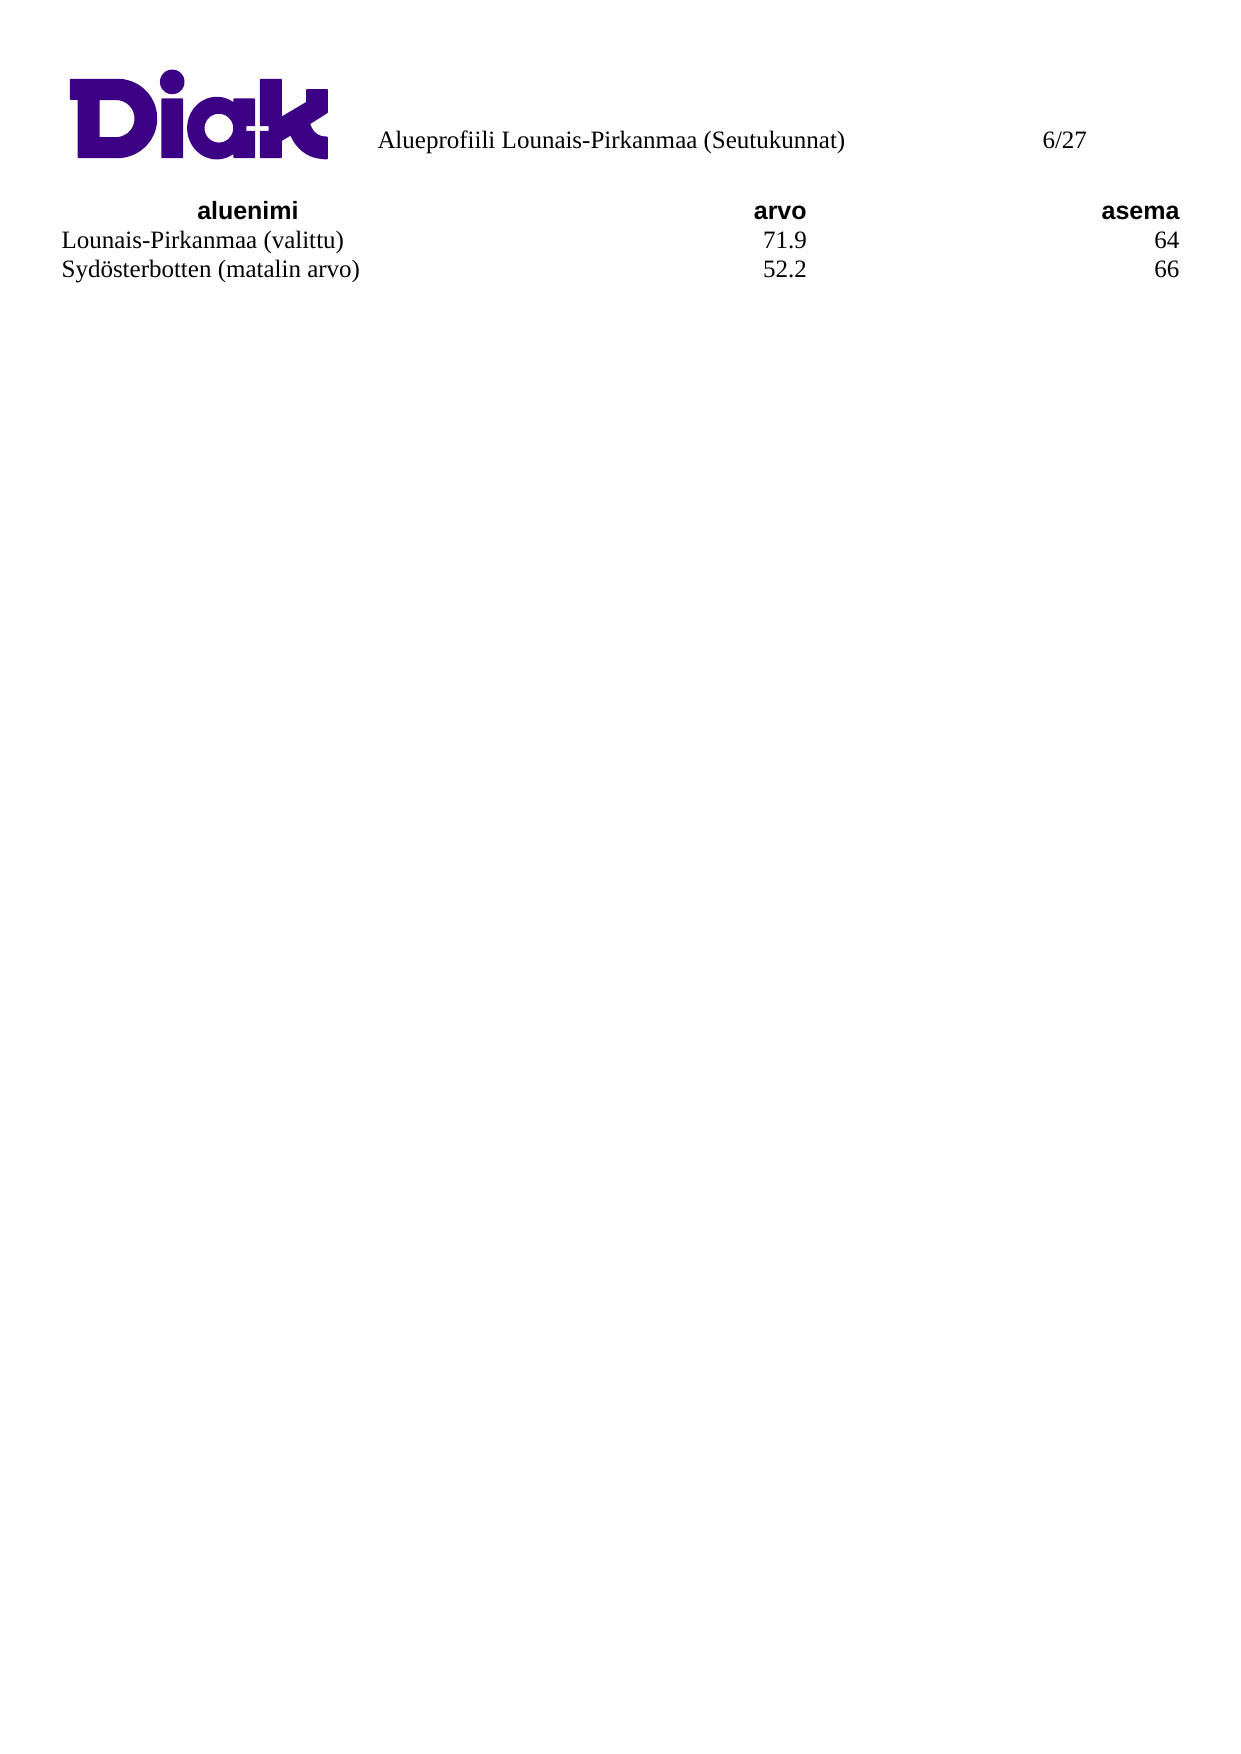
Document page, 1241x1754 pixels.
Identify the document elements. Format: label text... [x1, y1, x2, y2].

table_cell 71.9 [434, 225, 806, 254]
table_header asema [806, 196, 1179, 225]
table_cell 52.2 [434, 254, 806, 282]
table_cell 66 [806, 254, 1179, 282]
table_header arvo [434, 196, 806, 225]
table_cell Lounais-Pirkanmaa (valittu) [61, 225, 434, 254]
table_cell 64 [806, 225, 1179, 254]
table_header aluenimi [61, 196, 434, 225]
table_cell Sydösterbotten (matalin arvo) [61, 254, 434, 282]
